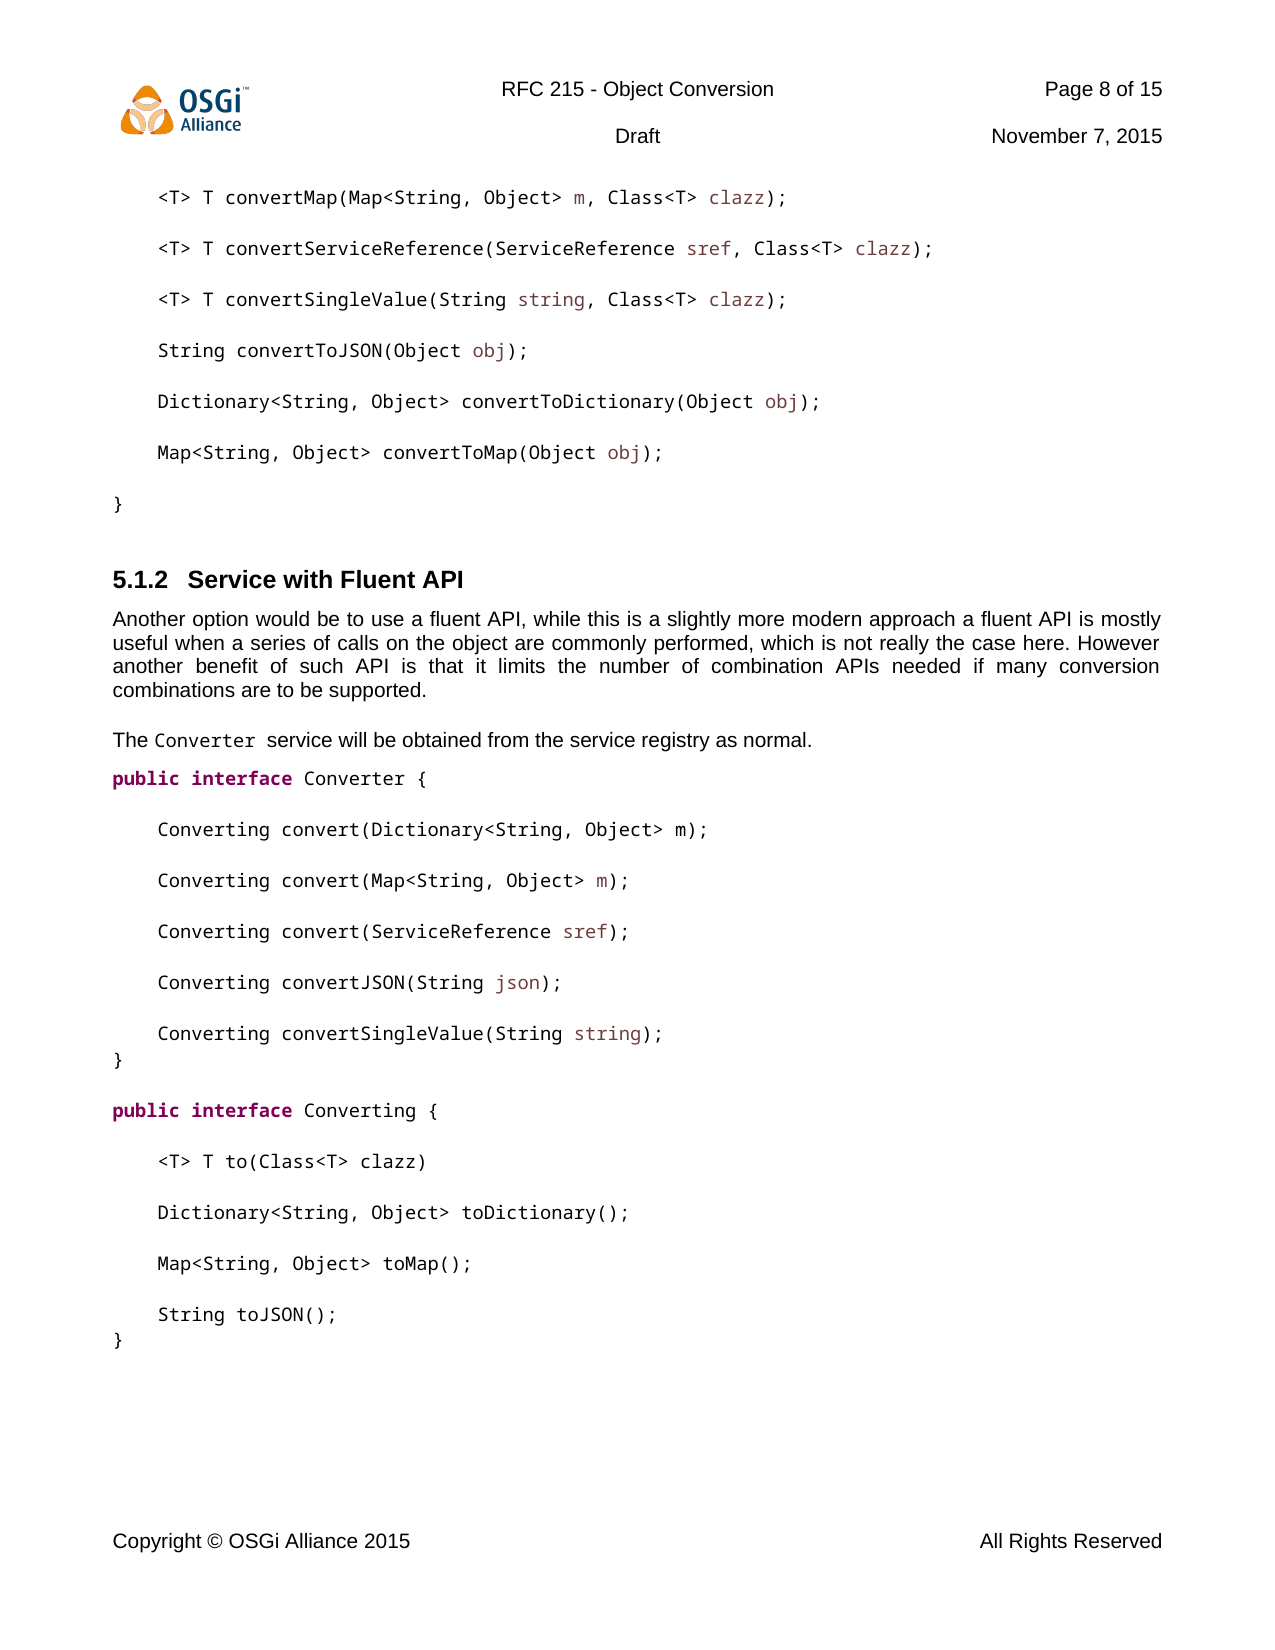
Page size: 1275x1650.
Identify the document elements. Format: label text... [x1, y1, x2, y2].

text } [112, 491, 1162, 516]
text } [112, 1327, 1162, 1352]
text Map<String, Object> toMap(); [112, 1250, 1162, 1276]
subtitle Service with Fluent API [112, 565, 1162, 594]
text } [112, 1046, 1162, 1072]
text <T> T convertMap(Map<String, Object> m, Class<T> clazz); [112, 184, 1162, 210]
text Converting convertSingleValue(String string); [112, 1021, 1162, 1046]
picture [113, 78, 257, 142]
text Dictionary<String, Object> convertToDictionary(Object obj); [112, 389, 1162, 414]
text Converting convert(Map<String, Object> m); [112, 867, 1162, 893]
text Map<String, Object> convertToMap(Object obj); [112, 440, 1162, 465]
text Another option would be to use a fluent API, while this is a slightly more modern approach a fluent API is mostly useful when a series of calls on the object are commonly performed, which is not really the case here. However another benefit of such API is that it limits the number of combination APIs needed if many conversion combinations are to be supported. [112, 606, 1162, 702]
text <T> T convertSingleValue(String string, Class<T> clazz); [112, 287, 1162, 312]
text public interface Converter { [112, 765, 1162, 791]
text Converting convert(ServiceReference sref); [112, 918, 1162, 944]
text The Converter service will be obtained from the service registry as normal. [112, 727, 1162, 753]
text String convertToJSON(Object obj); [112, 338, 1162, 363]
text Converting convertJSON(String json); [112, 969, 1162, 995]
text public interface Converting { [112, 1097, 1162, 1123]
text String toJSON(); [112, 1301, 1162, 1327]
text Converting convert(Dictionary<String, Object> m); [112, 816, 1162, 842]
text <T> T convertServiceReference(ServiceReference sref, Class<T> clazz); [112, 236, 1162, 261]
text Dictionary<String, Object> toDictionary(); [112, 1199, 1162, 1225]
text <T> T to(Class<T> clazz) [112, 1148, 1162, 1174]
